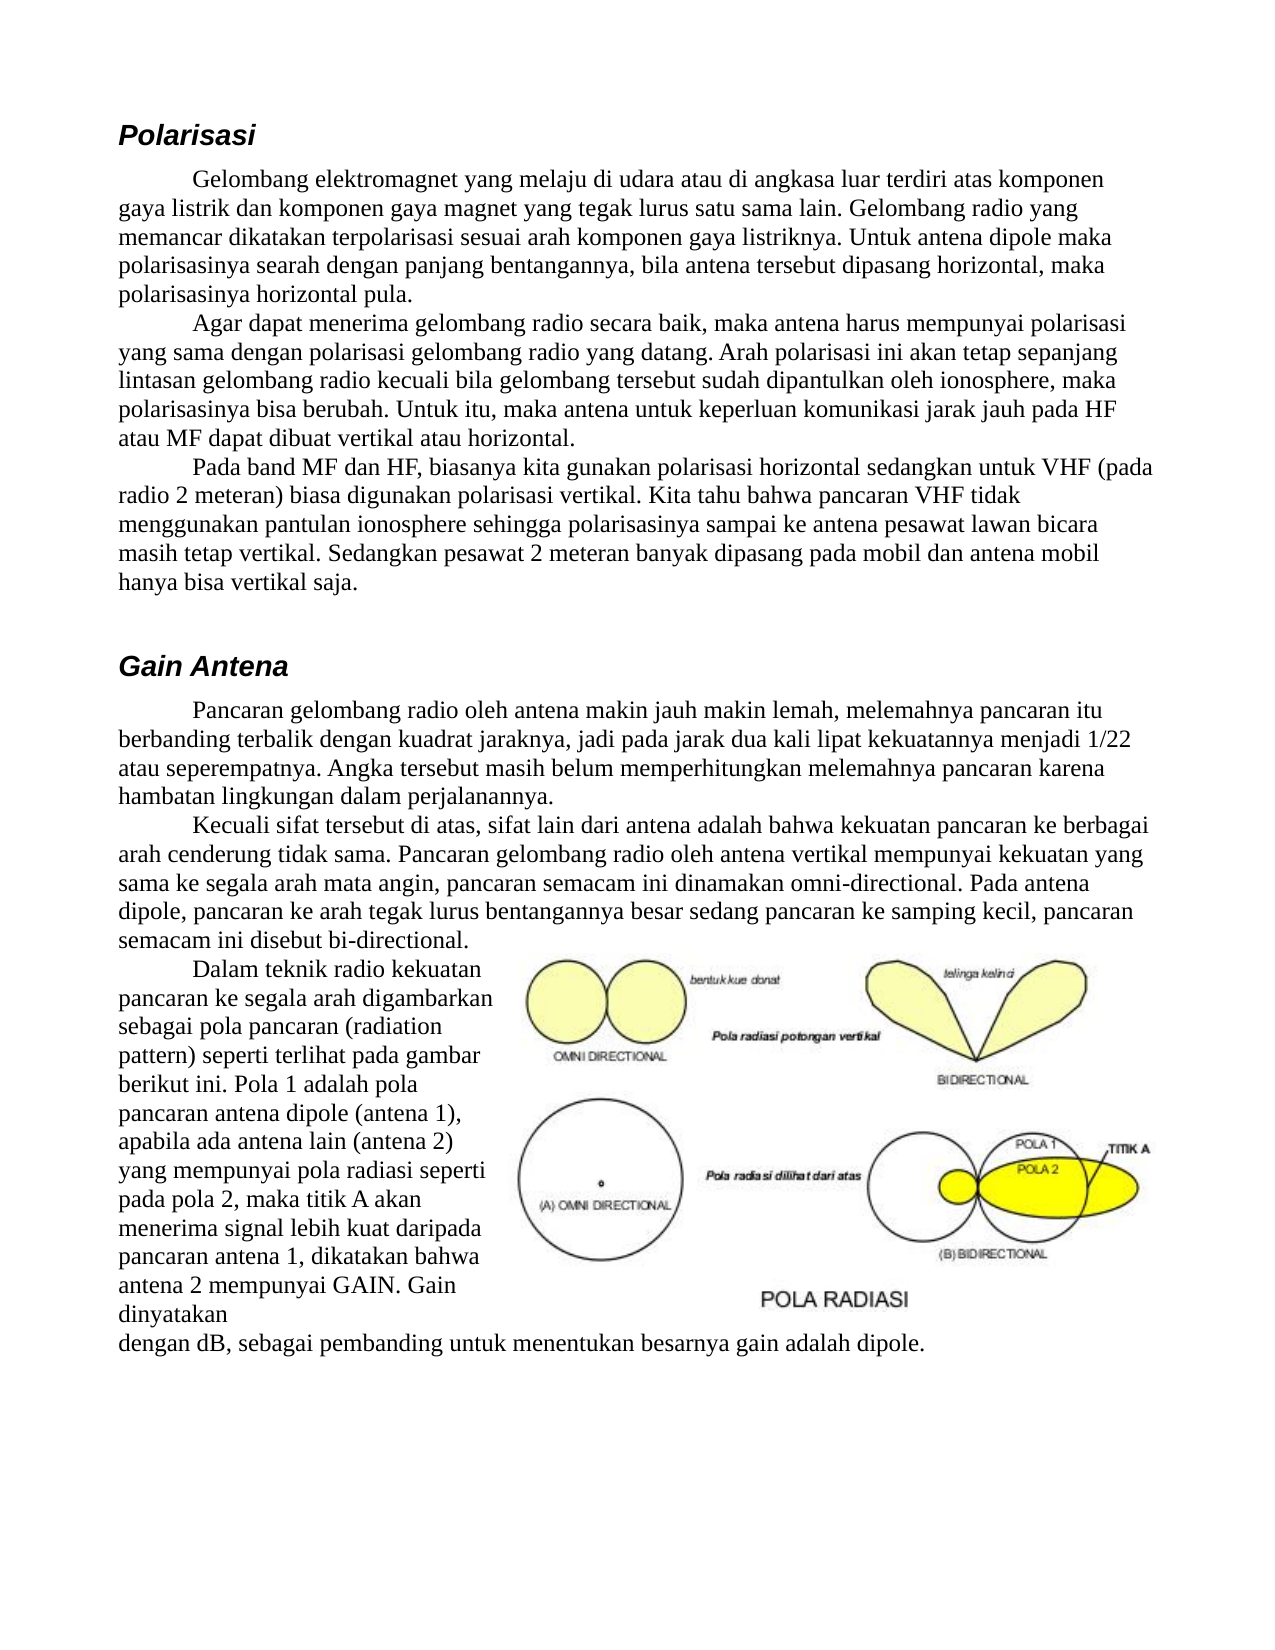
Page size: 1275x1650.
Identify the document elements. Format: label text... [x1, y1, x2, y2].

text yang mempunyai pola radiasi seperti pada pola 2, maka titik A akan menerima signal lebih kuat daripada pancaran antena 1, dikatakan bahwa antena 2 mempunyai GAIN. Gain dinyatakan [118, 1155, 1157, 1328]
text dengan dB, sebagai pembanding untuk menentukan besarnya gain adalah dipole. [118, 1328, 1157, 1356]
text Dalam teknik radio kekuatan pancaran ke segala arah digambarkan sebagai pola pancaran (radiation pattern) seperti terlihat pada gambar berikut ini. Pola 1 adalah pola pancaran antena dipole (antena 1), apabila ada antena lain (antena 2) [118, 954, 496, 1155]
text Gelombang elektromagnet yang melaju di udara atau di angkasa luar terdiri atas komponen gaya listrik dan komponen gaya magnet yang tegak lurus satu sama lain. Gelombang radio yang memancar dikatakan terpolarisasi sesuai arah komponen gaya listriknya. Untuk antena dipole maka polarisasinya searah dengan panjang bentangannya, bila antena tersebut dipasang horizontal, maka polarisasinya horizontal pula. [118, 164, 1157, 308]
text Agar dapat menerima gelombang radio secara baik, maka antena harus mempunyai polarisasi yang sama dengan polarisasi gelombang radio yang datang. Arah polarisasi ini akan tetap sepanjang lintasan gelombang radio kecuali bila gelombang tersebut sudah dipantulkan oleh ionosphere, maka polarisasinya bisa berubah. Untuk itu, maka antena untuk keperluan komunikasi jarak jauh pada HF atau MF dapat dibuat vertikal atau horizontal. [118, 308, 1157, 452]
picture [496, 953, 1157, 1312]
text Pancaran gelombang radio oleh antena makin jauh makin lemah, melemahnya pancaran itu berbanding terbalik dengan kuadrat jaraknya, jadi pada jarak dua kali lipat kekuatannya menjadi 1/22 atau seperempatnya. Angka tersebut masih belum memperhitungkan melemahnya pancaran karena hambatan lingkungan dalam perjalanannya. [118, 695, 1157, 810]
subtitle Gain Antena [118, 649, 1157, 683]
text Kecuali sifat tersebut di atas, sifat lain dari antena adalah bahwa kekuatan pancaran ke berbagai arah cenderung tidak sama. Pancaran gelombang radio oleh antena vertikal mempunyai kekuatan yang sama ke segala arah mata angin, pancaran semacam ini dinamakan omni-directional. Pada antena dipole, pancaran ke arah tegak lurus bentangannya besar sedang pancaran ke samping kecil, pancaran semacam ini disebut bi-directional. [118, 810, 1157, 954]
text Pada band MF dan HF, biasanya kita gunakan polarisasi horizontal sedangkan untuk VHF (pada radio 2 meteran) biasa digunakan polarisasi vertikal. Kita tahu bahwa pancaran VHF tidak menggunakan pantulan ionosphere sehingga polarisasinya sampai ke antena pesawat lawan bicara masih tetap vertikal. Sedangkan pesawat 2 meteran banyak dipasang pada mobil dan antena mobil hanya bisa vertikal saja. [118, 452, 1157, 595]
subtitle Polarisasi [118, 118, 1157, 152]
